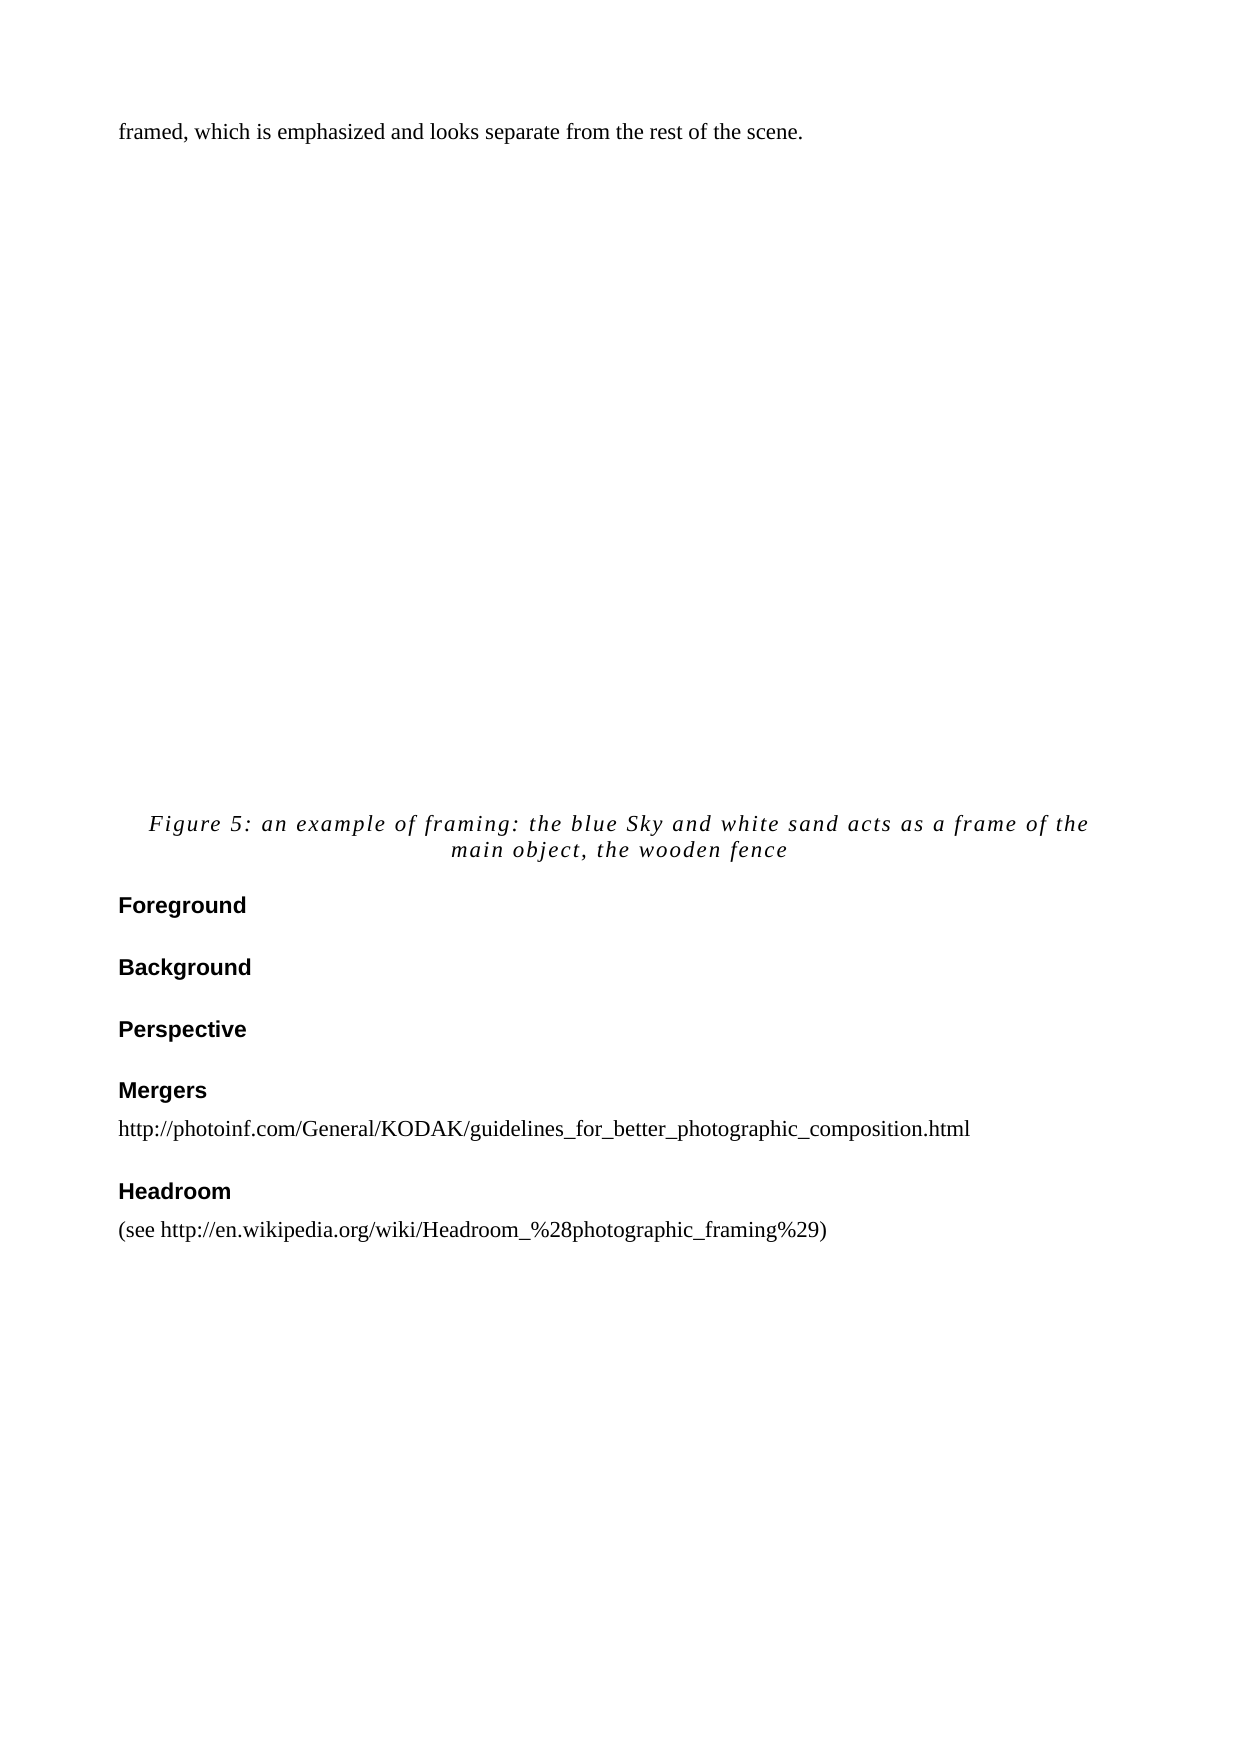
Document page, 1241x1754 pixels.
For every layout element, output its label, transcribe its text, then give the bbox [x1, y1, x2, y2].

text Figure 5: an example of framing: the blue Sky and white sand acts as a frame of the main object, the wooden fence [118, 169, 1122, 863]
subtitle [118, 157, 1122, 169]
subtitle Mergers [118, 1077, 1122, 1104]
subtitle Perspective [118, 1016, 1122, 1042]
text http://photoinf.com/General/KODAK/guidelines_for_better_photographic_composition.html [118, 1116, 1122, 1142]
subtitle Headroom [118, 1178, 1122, 1204]
subtitle Foreground [118, 863, 1122, 918]
text (see http://en.wikipedia.org/wiki/Headroom_%28photographic_framing%29) [118, 1216, 1122, 1242]
subtitle Background [118, 954, 1122, 980]
text framed, which is emphasized and looks separate from the rest of the scene. [118, 118, 1122, 144]
